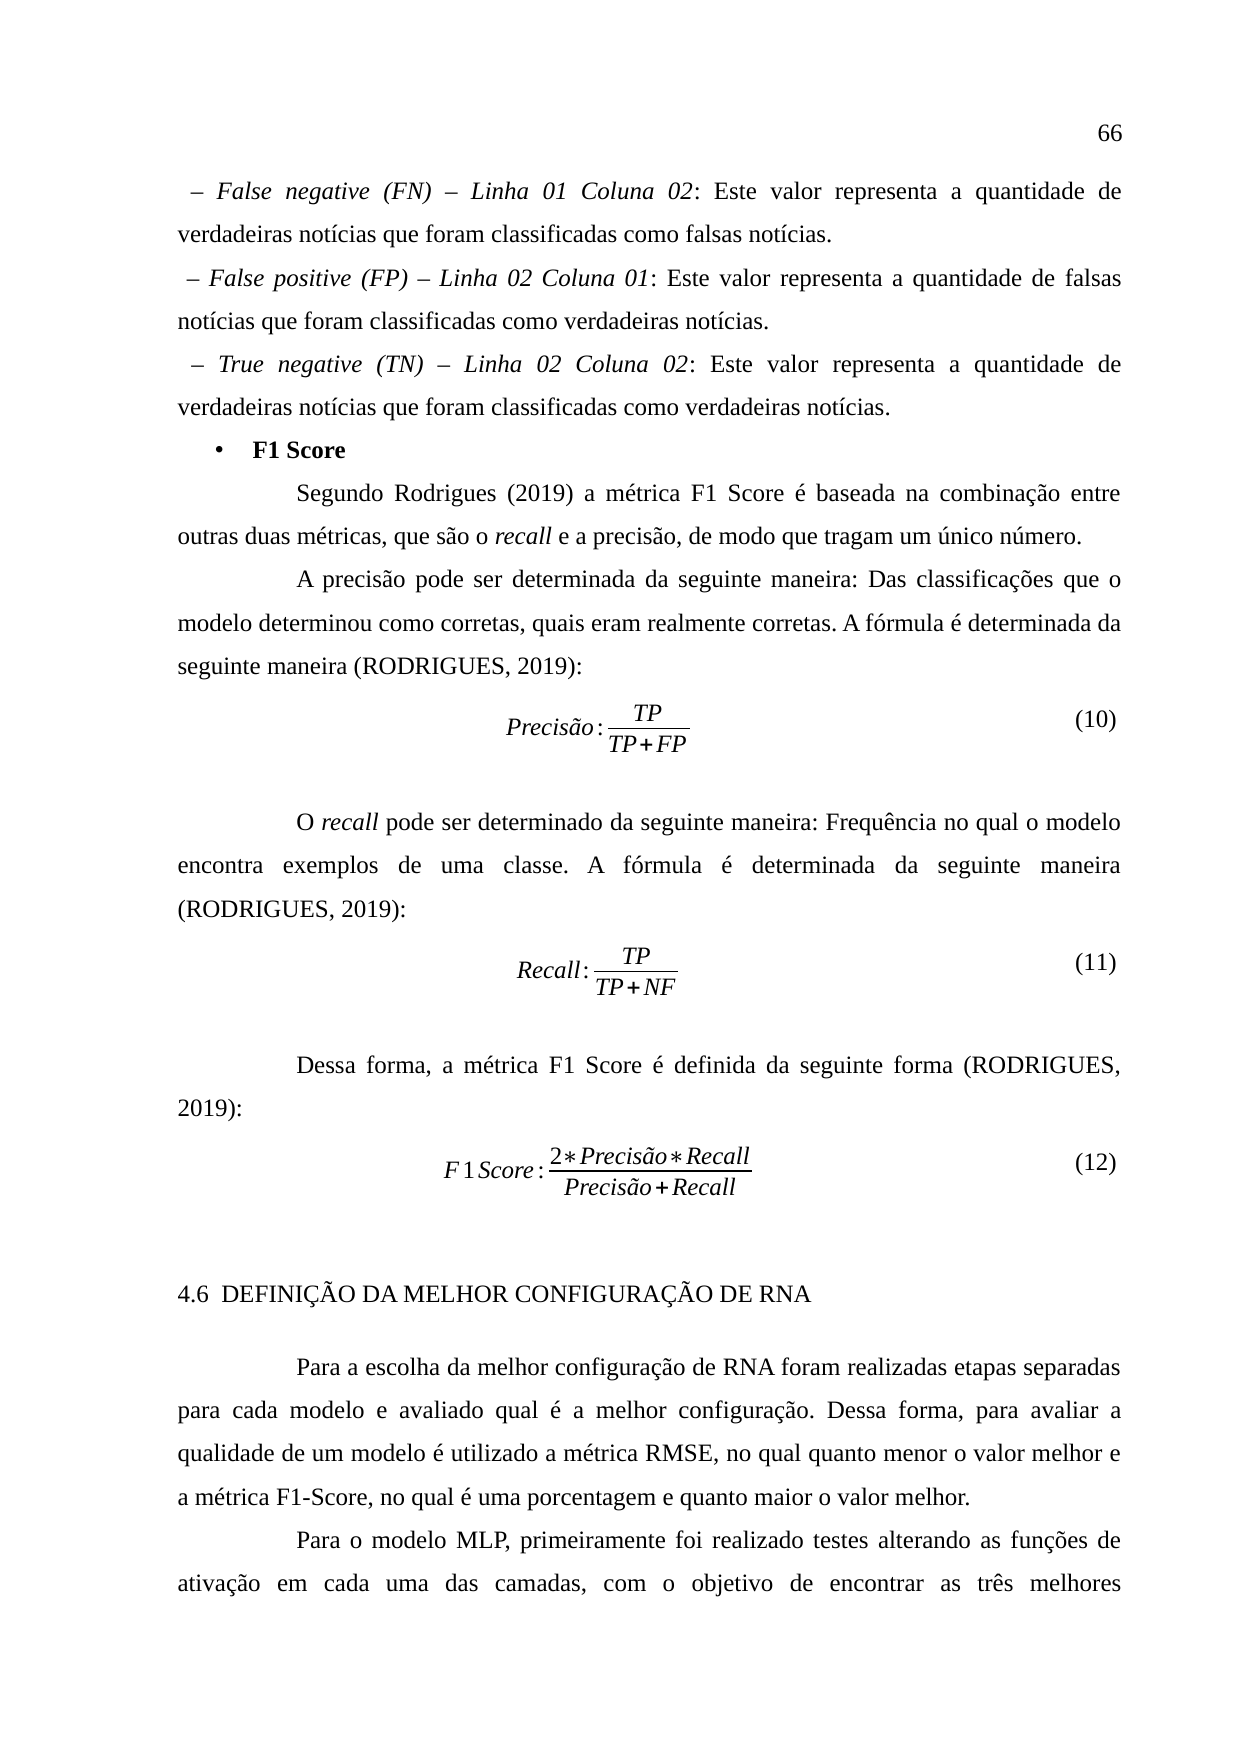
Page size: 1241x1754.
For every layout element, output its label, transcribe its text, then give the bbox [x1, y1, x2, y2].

text – False positive (FP) – Linha 02 Coluna 01: Este valor representa a quantidade de falsas notícias que foram classificadas como verdadeiras notícias. [177, 263, 1122, 334]
subtitle DEFINIÇÃO DA MELHOR CONFIGURAÇÃO DE RNA [177, 1279, 1122, 1308]
text Segundo Rodrigues (2019) a métrica F1 Score é baseada na combinação entre outras duas métricas, que são o recall e a precisão, de modo que tragam um único número. [177, 478, 1122, 550]
table_header (11) [1017, 937, 1122, 1007]
text – False negative (FN) – Linha 01 Coluna 02: Este valor representa a quantidade de verdadeiras notícias que foram classificadas como falsas notícias. [177, 176, 1122, 248]
list F1 Score [215, 435, 1122, 464]
text A precisão pode ser determinada da seguinte maneira: Das classificações que o modelo determinou como corretas, quais eram realmente corretas. A fórmula é determinada da seguinte maneira (RODRIGUES, 2019): [177, 564, 1122, 679]
table_header [177, 694, 1017, 764]
text O recall pode ser determinado da seguinte maneira: Frequência no qual o modelo encontra exemplos de uma classe. A fórmula é determinada da seguinte maneira (RODRIGUES, 2019): [177, 807, 1122, 922]
table_header [177, 937, 1017, 1007]
text Para o modelo MLP, primeiramente foi realizado testes alterando as funções de ativação em cada uma das camadas, com o objetivo de encontrar as três melhores [177, 1525, 1122, 1597]
text – True negative (TN) – Linha 02 Coluna 02: Este valor representa a quantidade de verdadeiras notícias que foram classificadas como verdadeiras notícias. [177, 349, 1122, 421]
text Dessa forma, a métrica F1 Score é definida da seguinte forma (RODRIGUES, 2019): [177, 1050, 1122, 1122]
table_header (12) [1017, 1137, 1122, 1207]
table_header [177, 1137, 1017, 1207]
table_header (10) [1017, 694, 1122, 764]
text Para a escolha da melhor configuração de RNA foram realizadas etapas separadas para cada modelo e avaliado qual é a melhor configuração. Dessa forma, para avaliar a qualidade de um modelo é utilizado a métrica RMSE, no qual quanto menor o valor melhor e a métrica F1-Score, no qual é uma porcentagem e quanto maior o valor melhor. [177, 1352, 1122, 1510]
